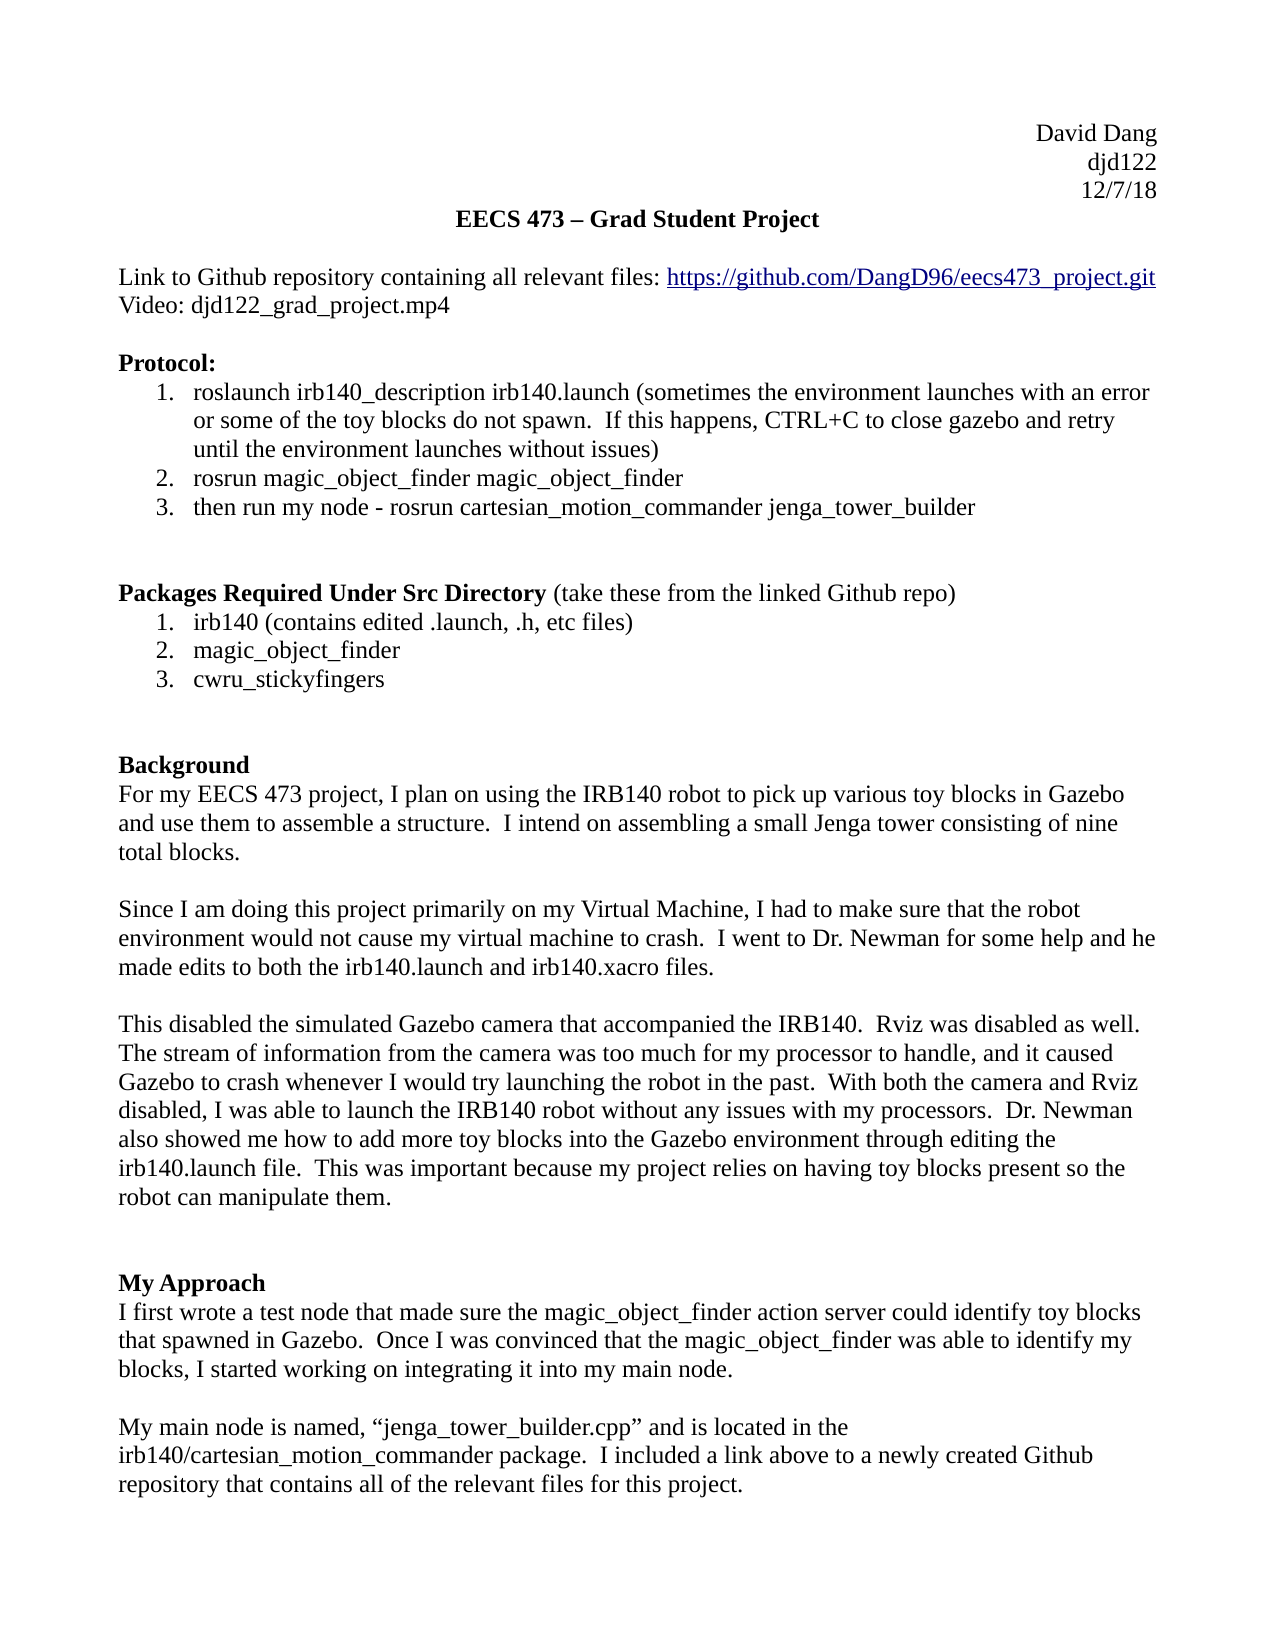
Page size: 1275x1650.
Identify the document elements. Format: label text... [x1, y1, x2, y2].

text This disabled the simulated Gazebo camera that accompanied the IRB140. Rviz was disabled as well. The stream of information from the camera was too much for my processor to handle, and it caused Gazebo to crash whenever I would try launching the robot in the past. With both the camera and Rviz disabled, I was able to launch the IRB140 robot without any issues with my processors. Dr. Newman also showed me how to add more toy blocks into the Gazebo environment through editing the irb140.launch file. This was important because my project relies on having toy blocks present so the robot can manipulate them. [118, 1009, 1157, 1211]
list magic_object_finder [156, 636, 1157, 664]
text My Approach [118, 1268, 1157, 1297]
text David Dang [118, 118, 1157, 147]
text For my EECS 473 project, I plan on using the IRB140 robot to pick up various toy blocks in Gazebo and use them to assemble a structure. I intend on assembling a small Jenga tower consisting of nine total blocks. [118, 779, 1157, 866]
list rosrun magic_object_finder magic_object_finder [156, 463, 1157, 492]
text I first wrote a test node that made sure the magic_object_finder action server could identify toy blocks that spawned in Gazebo. Once I was convinced that the magic_object_finder was able to identify my blocks, I started working on integrating it into my main node. [118, 1297, 1157, 1383]
list irb140 (contains edited .launch, .h, etc files) [156, 607, 1157, 636]
text Background [118, 751, 1157, 779]
text Protocol: [118, 348, 1157, 377]
list then run my node - rosrun cartesian_motion_commander jenga_tower_builder [156, 492, 1157, 521]
text 12/7/18 [118, 176, 1157, 204]
text Link to Github repository containing all relevant files: https://github.com/DangD96/eecs473_project.git [118, 262, 1157, 291]
list cwru_stickyfingers [156, 664, 1157, 693]
text EECS 473 – Grad Student Project [118, 204, 1157, 233]
text My main node is named, “jenga_tower_builder.cpp” and is located in the irb140/cartesian_motion_commander package. I included a link above to a newly created Github repository that contains all of the relevant files for this project. [118, 1412, 1157, 1498]
text Video: djd122_grad_project.mp4 [118, 291, 1157, 319]
list roslaunch irb140_description irb140.launch (sometimes the environment launches with an error or some of the toy blocks do not spawn. If this happens, CTRL+C to close gazebo and retry until the environment launches without issues) [156, 377, 1157, 463]
text Packages Required Under Src Directory (take these from the linked Github repo) [118, 578, 1157, 607]
text djd122 [118, 147, 1157, 176]
text Since I am doing this project primarily on my Virtual Machine, I had to make sure that the robot environment would not cause my virtual machine to crash. I went to Dr. Newman for some help and he made edits to both the irb140.launch and irb140.xacro files. [118, 894, 1157, 981]
